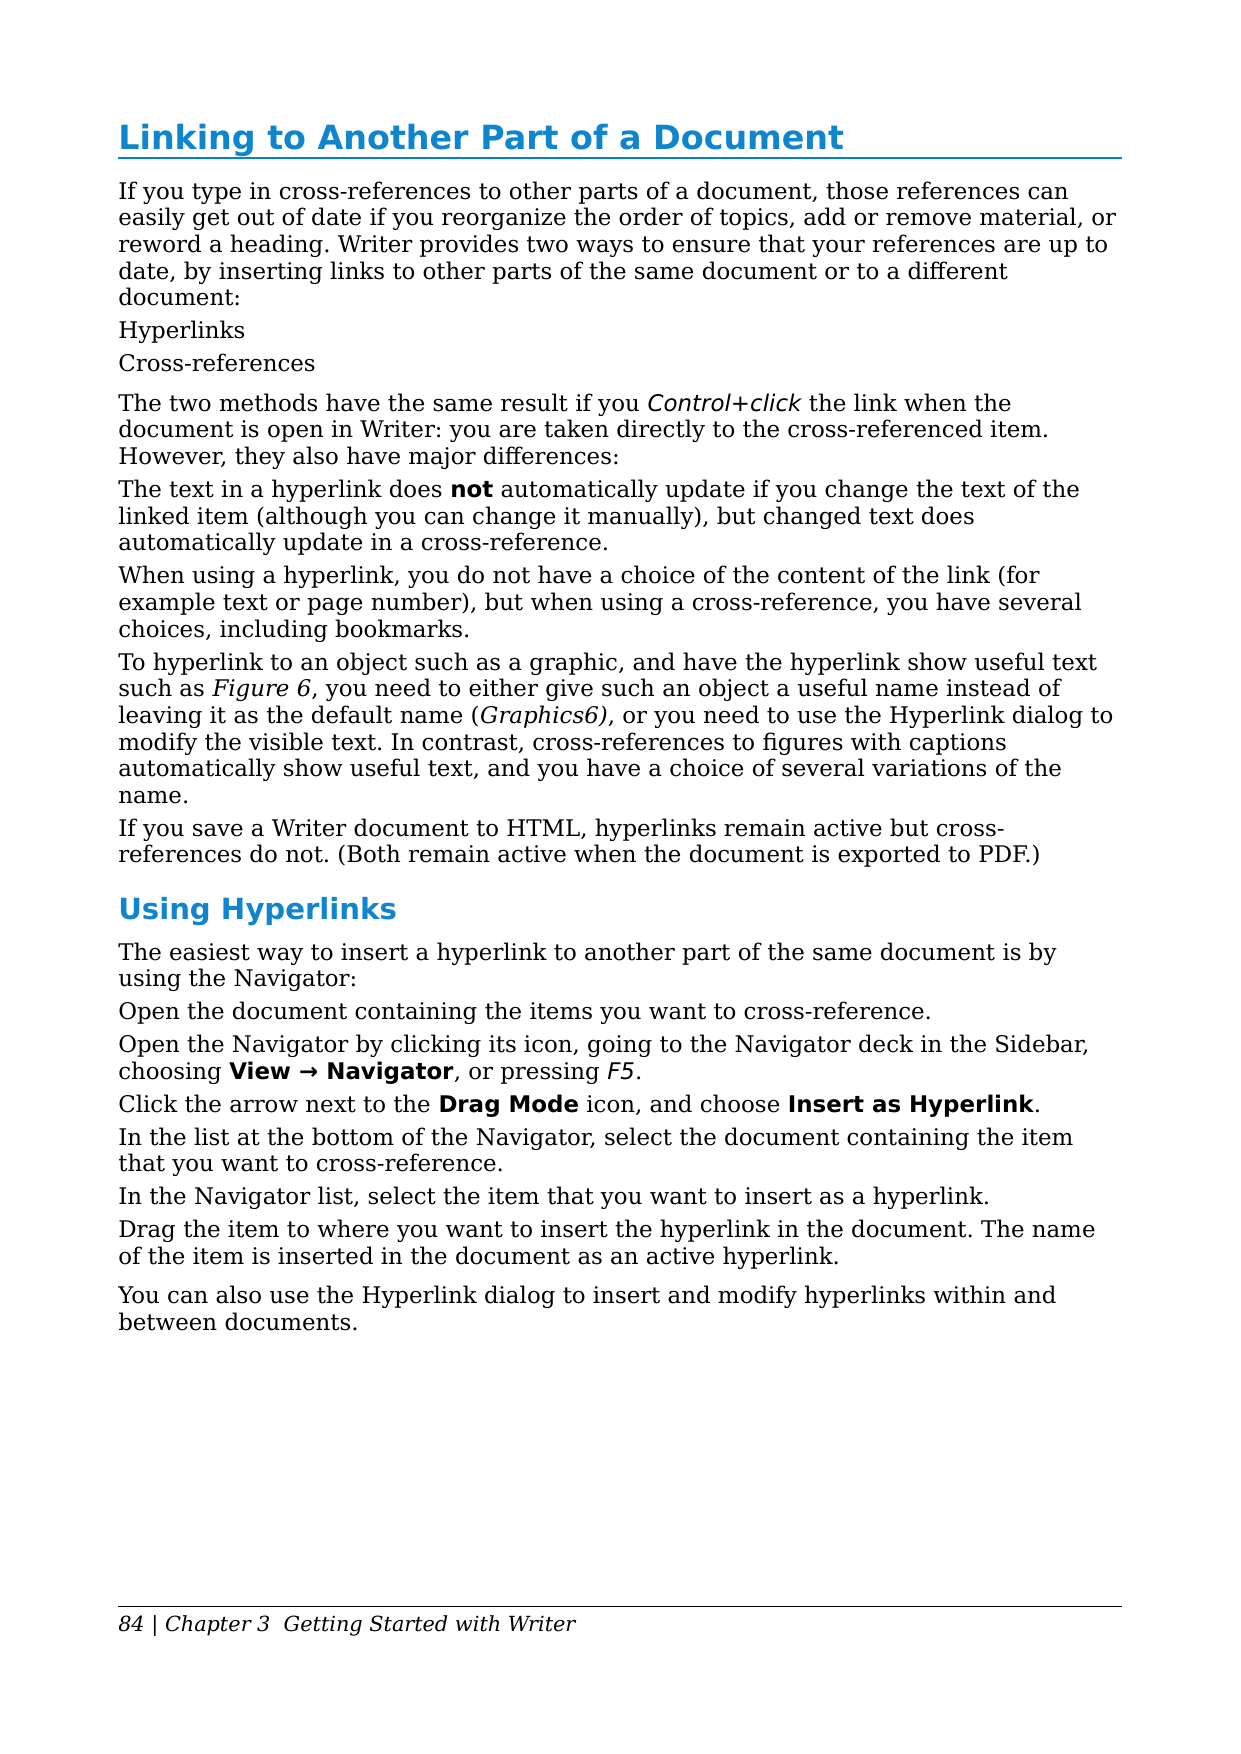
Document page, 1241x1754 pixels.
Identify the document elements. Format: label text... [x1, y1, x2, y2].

list If you save a Writer document to HTML, hyperlinks remain active but cross-references do not. (Both remain active when the document is exported to PDF.) [118, 815, 1122, 868]
list The two methods have the same result if you Control+click the link when the document is open in Writer: you are taken directly to the cross-referenced item. However, they also have major differences: [118, 390, 1122, 470]
list The text in a hyperlink does not automatically update if you change the text of the linked item (although you can change it manually), but changed text does automatically update in a cross-reference. [118, 476, 1122, 556]
subtitle Using Hyperlinks [118, 892, 1122, 926]
text Click the arrow next to the Drag Mode icon, and choose Insert as Hyperlink. [118, 1091, 1122, 1118]
list The easiest way to insert a hyperlink to another part of the same document is by using the Navigator: [118, 939, 1122, 992]
list When using a hyperlink, you do not have a choice of the content of the link (for example text or page number), but when using a cross-reference, you have several choices, including bookmarks. [118, 562, 1122, 642]
list If you type in cross-references to other parts of a document, those references can easily get out of date if you reorganize the order of topics, add or remove material, or reword a heading. Writer provides two ways to ensure that your references are up to date, by inserting links to other parts of the same document or to a different document: [118, 178, 1122, 311]
text You can also use the Hyperlink dialog to insert and modify hyperlinks within and between documents. [118, 1282, 1122, 1336]
text Drag the item to where you want to insert the hyperlink in the document. The name of the item is inserted in the document as an active hyperlink. [118, 1216, 1122, 1270]
list Hyperlinks [118, 318, 1122, 344]
text In the Navigator list, select the item that you want to insert as a hyperlink. [118, 1183, 1122, 1210]
list To hyperlink to an object such as a graphic, and have the hyperlink show useful text such as Figure 6, you need to either give such an object a useful name instead of leaving it as the default name (Graphics6), or you need to use the Hyperlink dialog to modify the visible text. In contrast, cross-references to figures with captions automatically show useful text, and you have a choice of several variations of the name. [118, 649, 1122, 809]
list Cross-references [118, 351, 1122, 377]
text Open the document containing the items you want to cross-reference. [118, 998, 1122, 1025]
text Open the Navigator by clicking its icon, going to the Navigator deck in the Sidebar, choosing View → Navigator, or pressing F5. [118, 1031, 1122, 1085]
text In the list at the bottom of the Navigator, select the document containing the item that you want to cross-reference. [118, 1124, 1122, 1177]
subtitle Linking to Another Part of a Document [118, 118, 1122, 157]
